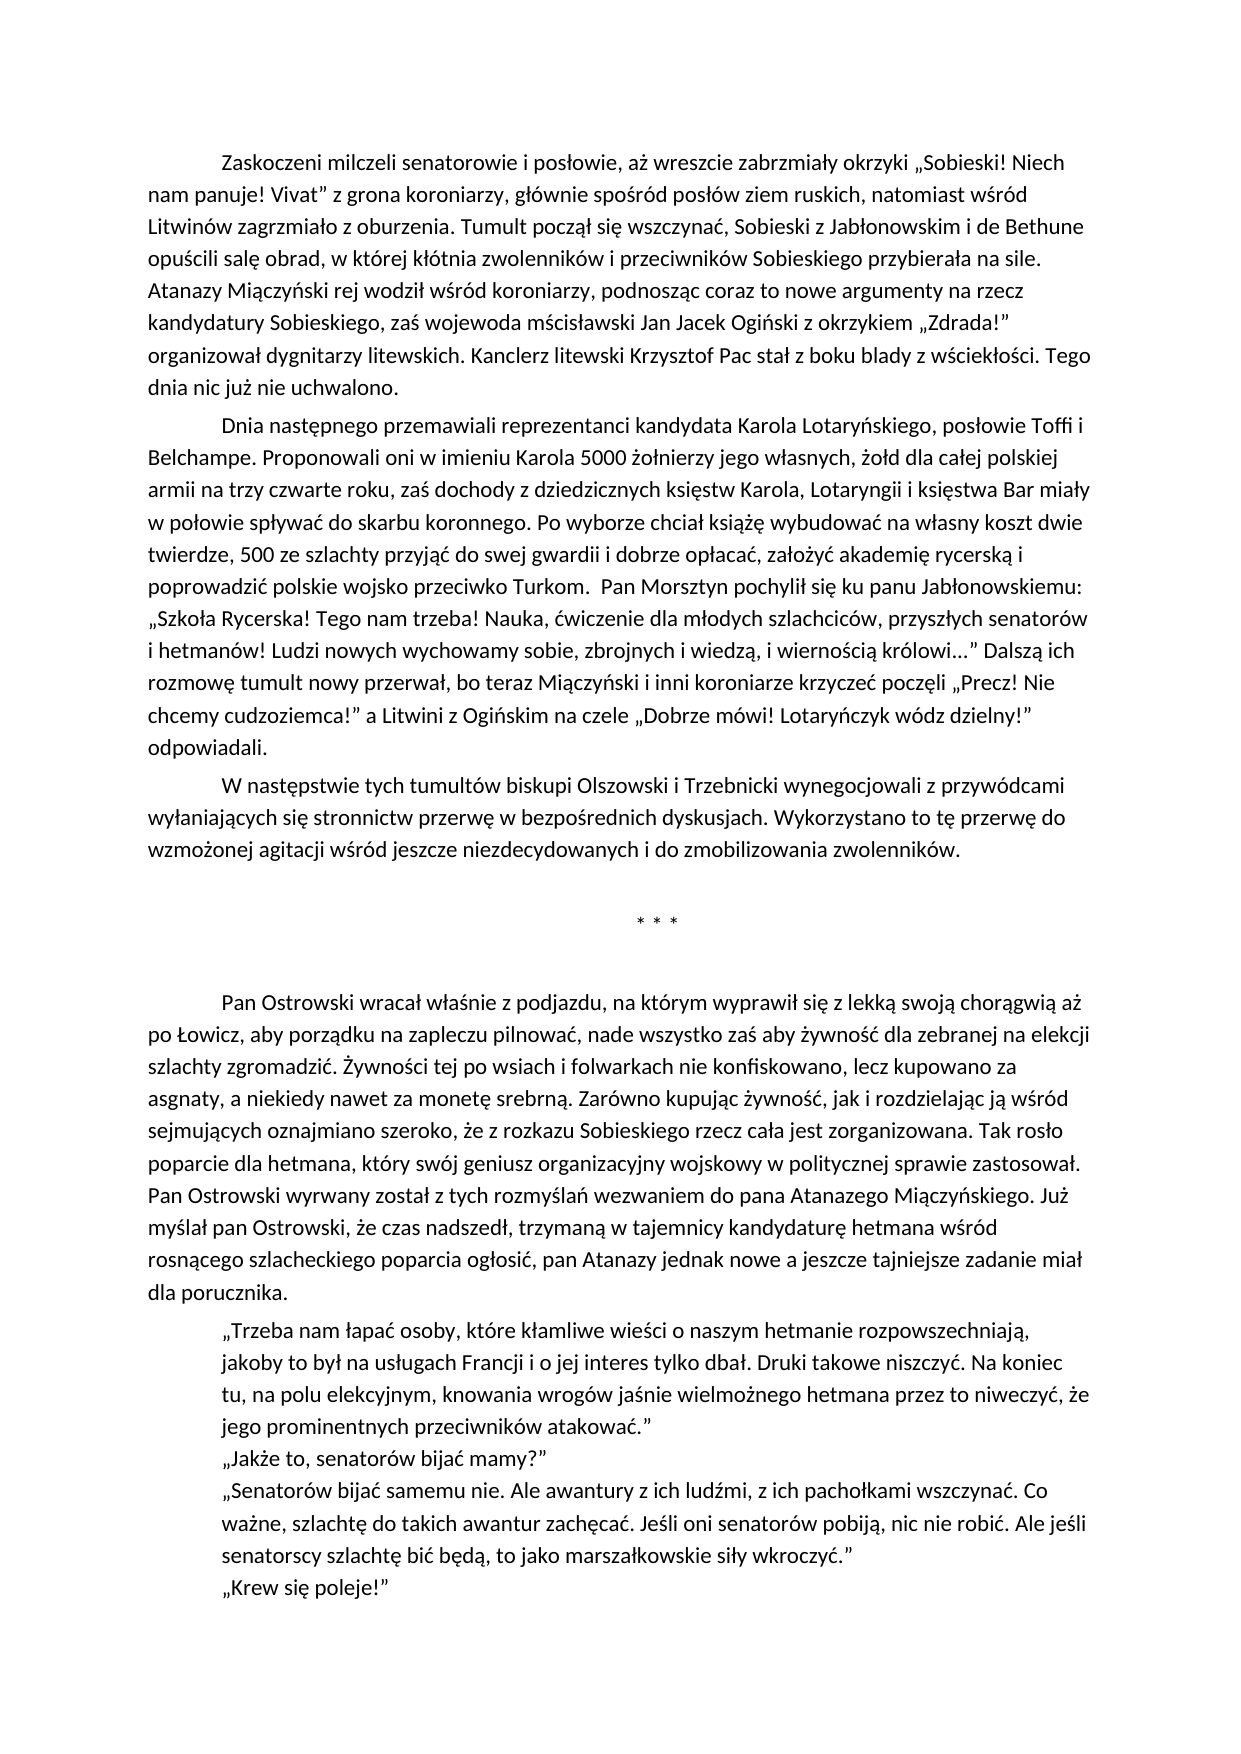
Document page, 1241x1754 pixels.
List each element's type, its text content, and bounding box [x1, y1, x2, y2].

text „Senatorów bijać samemu nie. Ale awantury z ich ludźmi, z ich pachołkami wszczynać. Co ważne, szlachtę do takich awantur zachęcać. Jeśli oni senatorów pobiją, nic nie robić. Ale jeśli senatorscy szlachtę bić będą, to jako marszałkowskie siły wkroczyć.” [221, 1477, 1093, 1569]
text „Trzeba nam łapać osoby, które kłamliwe wieści o naszym hetmanie rozpowszechniają, jakoby to był na usługach Francji i o jej interes tylko dbał. Druki takowe niszczyć. Na koniec tu, na polu elekcyjnym, knowania wrogów jaśnie wielmożnego hetmana przez to niweczyć, że jego prominentnych przeciwników atakować.” [221, 1316, 1093, 1440]
text „Jakże to, senatorów bijać mamy?” [221, 1444, 1093, 1472]
text „Krew się poleje!” [221, 1573, 1093, 1601]
text * * * [148, 912, 1093, 940]
text Dnia następnego przemawiali reprezentanci kandydata Karola Lotaryńskiego, posłowie Toffi i Belchampe. Proponowali oni w imieniu Karola 5000 żołnierzy jego własnych, żołd dla całej polskiej armii na trzy czwarte roku, zaś dochody z dziedzicznych księstw Karola, Lotaryngii i księstwa Bar miały w połowie spływać do skarbu koronnego. Po wyborze chciał książę wybudować na własny koszt dwie twierdze, 500 ze szlachty przyjąć do swej gwardii i dobrze opłacać, założyć akademię rycerską i poprowadzić polskie wojsko przeciwko Turkom. Pan Morsztyn pochylił się ku panu Jabłonowskiemu: „Szkoła Rycerska! Tego nam trzeba! Nauka, ćwiczenie dla młodych szlachciców, przyszłych senatorów i hetmanów! Ludzi nowych wychowamy sobie, zbrojnych i wiedzą, i wiernością królowi...” Dalszą ich rozmowę tumult nowy przerwał, bo teraz Miączyński i inni koroniarze krzyczeć poczęli „Precz! Nie chcemy cudzoziemca!” a Litwini z Ogińskim na czele „Dobrze mówi! Lotaryńczyk wódz dzielny!” odpowiadali. [148, 411, 1093, 761]
text Zaskoczeni milczeli senatorowie i posłowie, aż wreszcie zabrzmiały okrzyki „Sobieski! Niech nam panuje! Vivat” z grona koroniarzy, głównie spośród posłów ziem ruskich, natomiast wśród Litwinów zagrzmiało z oburzenia. Tumult począł się wszczynać, Sobieski z Jabłonowskim i de Bethune opuścili salę obrad, w której kłótnia zwolenników i przeciwników Sobieskiego przybierała na sile. Atanazy Miączyński rej wodził wśród koroniarzy, podnosząc coraz to nowe argumenty na rzecz kandydatury Sobieskiego, zaś wojewoda mścisławski Jan Jacek Ogiński z okrzykiem „Zdrada!” organizował dygnitarzy litewskich. Kanclerz litewski Krzysztof Pac stał z boku blady z wściekłości. Tego dnia nic już nie uchwalono. [148, 148, 1093, 401]
text W następstwie tych tumultów biskupi Olszowski i Trzebnicki wynegocjowali z przywódcami wyłaniających się stronnictw przerwę w bezpośrednich dyskusjach. Wykorzystano to tę przerwę do wzmożonej agitacji wśród jeszcze niezdecydowanych i do zmobilizowania zwolenników. [148, 771, 1093, 863]
text Pan Ostrowski wracał właśnie z podjazdu, na którym wyprawił się z lekką swoją chorągwią aż po Łowicz, aby porządku na zapleczu pilnować, nade wszystko zaś aby żywność dla zebranej na elekcji szlachty zgromadzić. Żywności tej po wsiach i folwarkach nie konfiskowano, lecz kupowano za asgnaty, a niekiedy nawet za monetę srebrną. Zarówno kupując żywność, jak i rozdzielając ją wśród sejmujących oznajmiano szeroko, że z rozkazu Sobieskiego rzecz cała jest zorganizowana. Tak rosło poparcie dla hetmana, który swój geniusz organizacyjny wojskowy w politycznej sprawie zastosował. Pan Ostrowski wyrwany został z tych rozmyślań wezwaniem do pana Atanazego Miączyńskiego. Już myślał pan Ostrowski, że czas nadszedł, trzymaną w tajemnicy kandydaturę hetmana wśród rosnącego szlacheckiego poparcia ogłosić, pan Atanazy jednak nowe a jeszcze tajniejsze zadanie miał dla porucznika. [148, 988, 1093, 1306]
